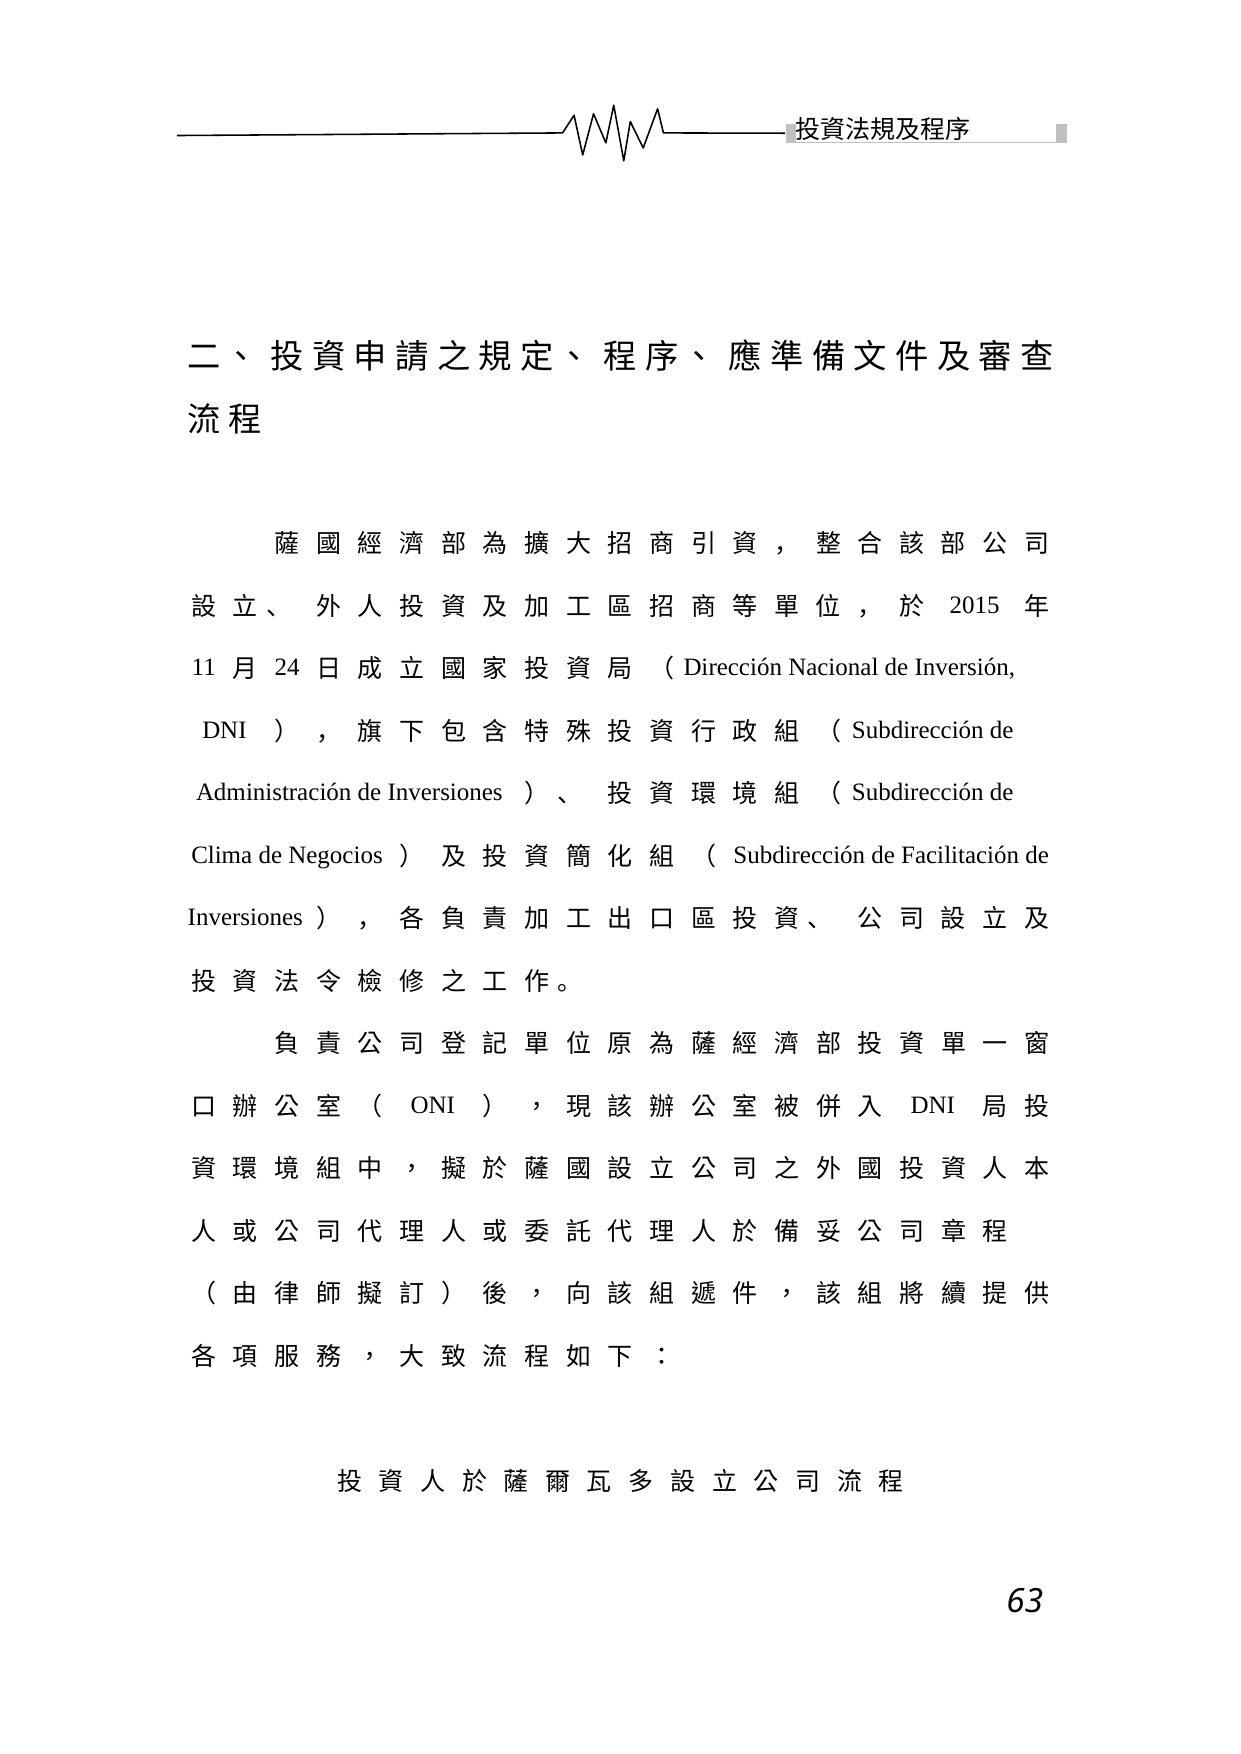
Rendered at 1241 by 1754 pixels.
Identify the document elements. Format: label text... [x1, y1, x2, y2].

text 薩國經濟部為擴大招商引資，整合該部公司設立、外人投資及加工區招商等單位，於2015年11月24日成立國家投資局（Dirección Nacional de Inversión, DNI），旗下包含特殊投資行政組（Subdirección de Administración de Inversiones）、投資環境組（Subdirección de Clima de Negocios）及投資簡化組（Subdirección de Facilitación de Inversiones），各負責加工出口區投資、公司設立及投資法令檢修之工作。 [183, 500, 1058, 1000]
text 二、投資申請之規定、程序、應準備文件及審查流程 [183, 313, 1058, 438]
text 負責公司登記單位原為薩經濟部投資單一窗口辦公室（ONI），現該辦公室被併入DNI局投資環境組中，擬於薩國設立公司之外國投資人本人或公司代理人或委託代理人於備妥公司章程（由律師擬訂）後，向該組遞件，該組將續提供各項服務，大致流程如下： [183, 1000, 1058, 1375]
text 投資人於薩爾瓦多設立公司流程 [183, 1438, 1058, 1500]
